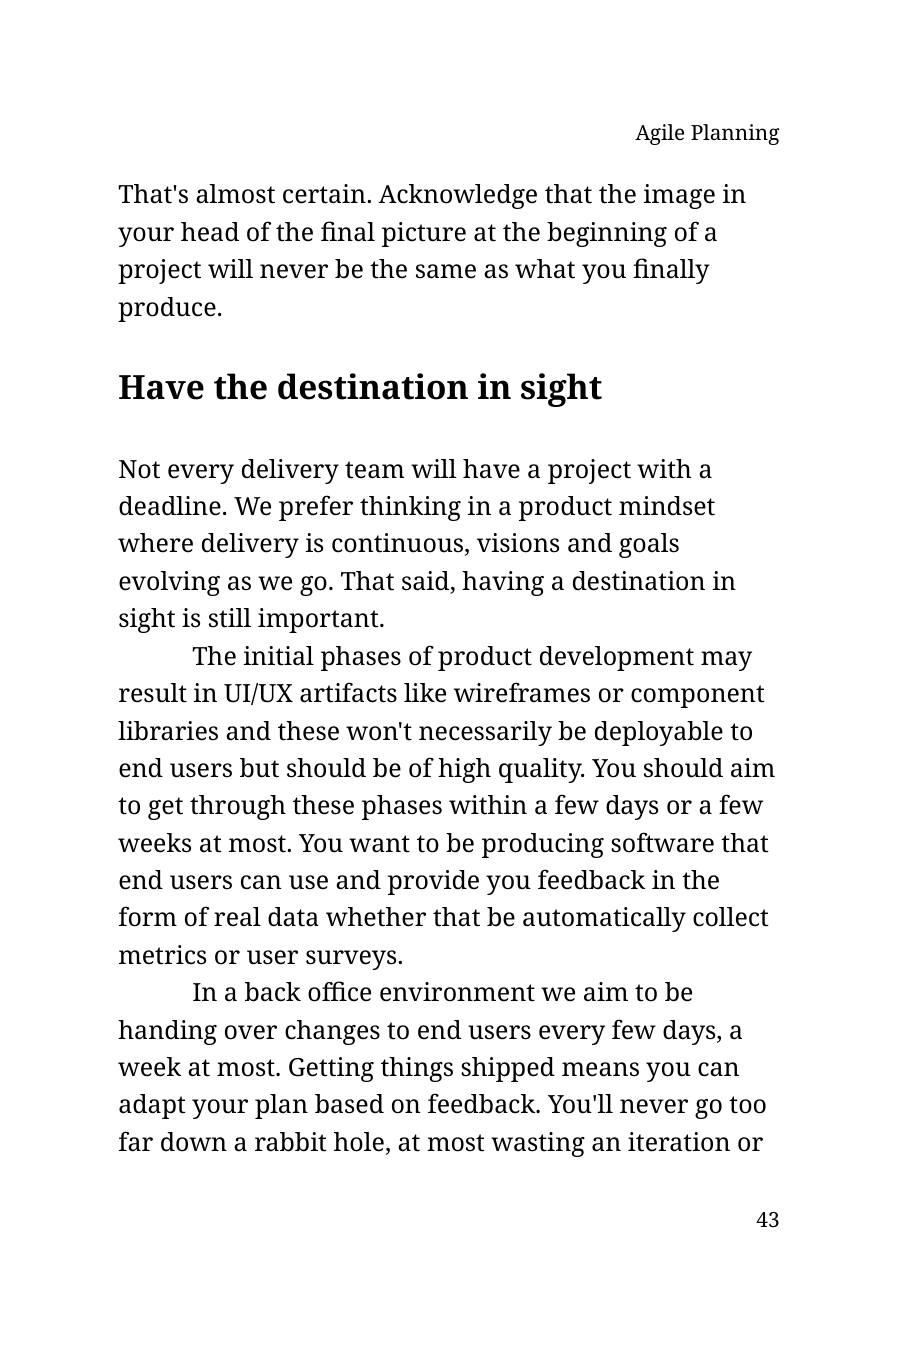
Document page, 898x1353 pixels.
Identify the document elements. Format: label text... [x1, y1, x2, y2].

subtitle Have the destination in sight [118, 364, 779, 409]
text The initial phases of product development may result in UI/UX artifacts like wireframes or component libraries and these won't necessarily be deployable to end users but should be of high quality. You should aim to get through these phases within a few days or a few weeks at most. You want to be producing software that end users can use and provide you feedback in the form of real data whether that be automatically collect metrics or user surveys. [118, 638, 779, 972]
text That's almost certain. Acknowledge that the image in your head of the final picture at the beginning of a project will never be the same as what you finally produce. [118, 177, 779, 323]
text Not every delivery team will have a project with a deadline. We prefer thinking in a product mindset where delivery is continuous, visions and goals evolving as we go. That said, having a destination in sight is still important. [118, 451, 779, 635]
text In a back office environment we aim to be handing over changes to end users every few days, a week at most. Getting things shipped means you can adapt your plan based on feedback. You'll never go too far down a rabbit hole, at most wasting an iteration or [118, 975, 779, 1158]
